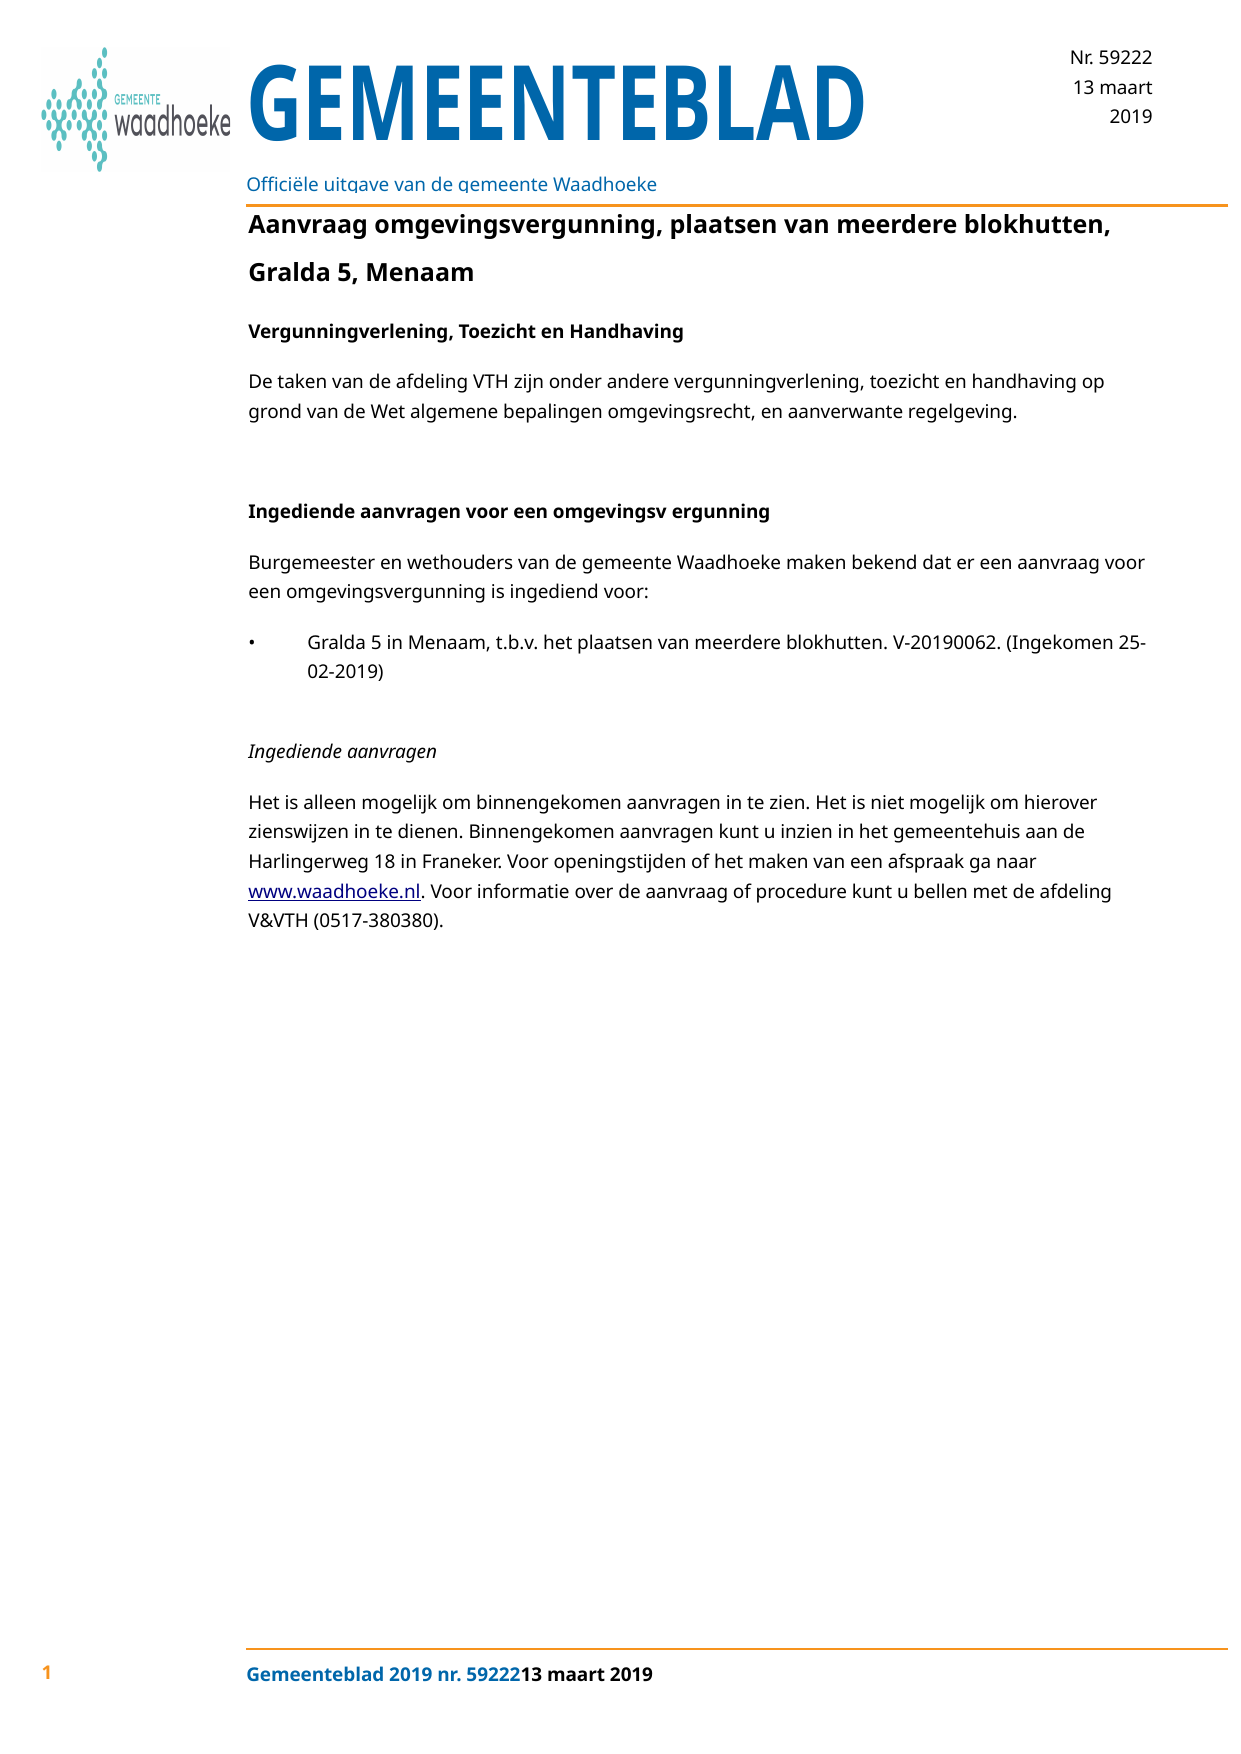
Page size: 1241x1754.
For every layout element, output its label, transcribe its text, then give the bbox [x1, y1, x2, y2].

picture [41, 47, 231, 172]
text De taken van de afdeling VTH zijn onder andere vergunningverlening, toezicht en handhaving op grond van de Wet algemene bepalingen omgevingsrecht, en aanverwante regelgeving. [248, 368, 1152, 424]
text Het is alleen mogelijk om binnengekomen aanvragen in te zien. Het is niet mogelijk om hierover zienswijzen in te dienen. Binnengekomen aanvragen kunt u inzien in het gemeentehuis aan de Harlingerweg 18 in Franeker. Voor openingstijden of het maken van een afspraak ga naar www.waadhoeke.nl. Voor informatie over de aanvraag of procedure kunt u bellen met de afdeling V&VTH (0517-380380). [248, 789, 1152, 933]
text Ingediende aanvragen [248, 739, 1152, 764]
text Ingediende aanvragen voor een omgevingsv ergunning [248, 499, 1152, 524]
list Gralda 5 in Menaam, t.b.v. het plaatsen van meerdere blokhutten. V-20190062. (Ingekomen 25-02-2019) [248, 629, 1152, 684]
text Vergunningverlening, Toezicht en Handhaving [248, 318, 1152, 344]
text Aanvraag omgevingsvergunning, plaatsen van meerdere blokhutten, Gralda 5, Menaam [248, 207, 1152, 288]
text Burgemeester en wethouders van de gemeente Waadhoeke maken bekend dat er een aanvraag voor een omgevingsvergunning is ingediend voor: [248, 549, 1152, 604]
